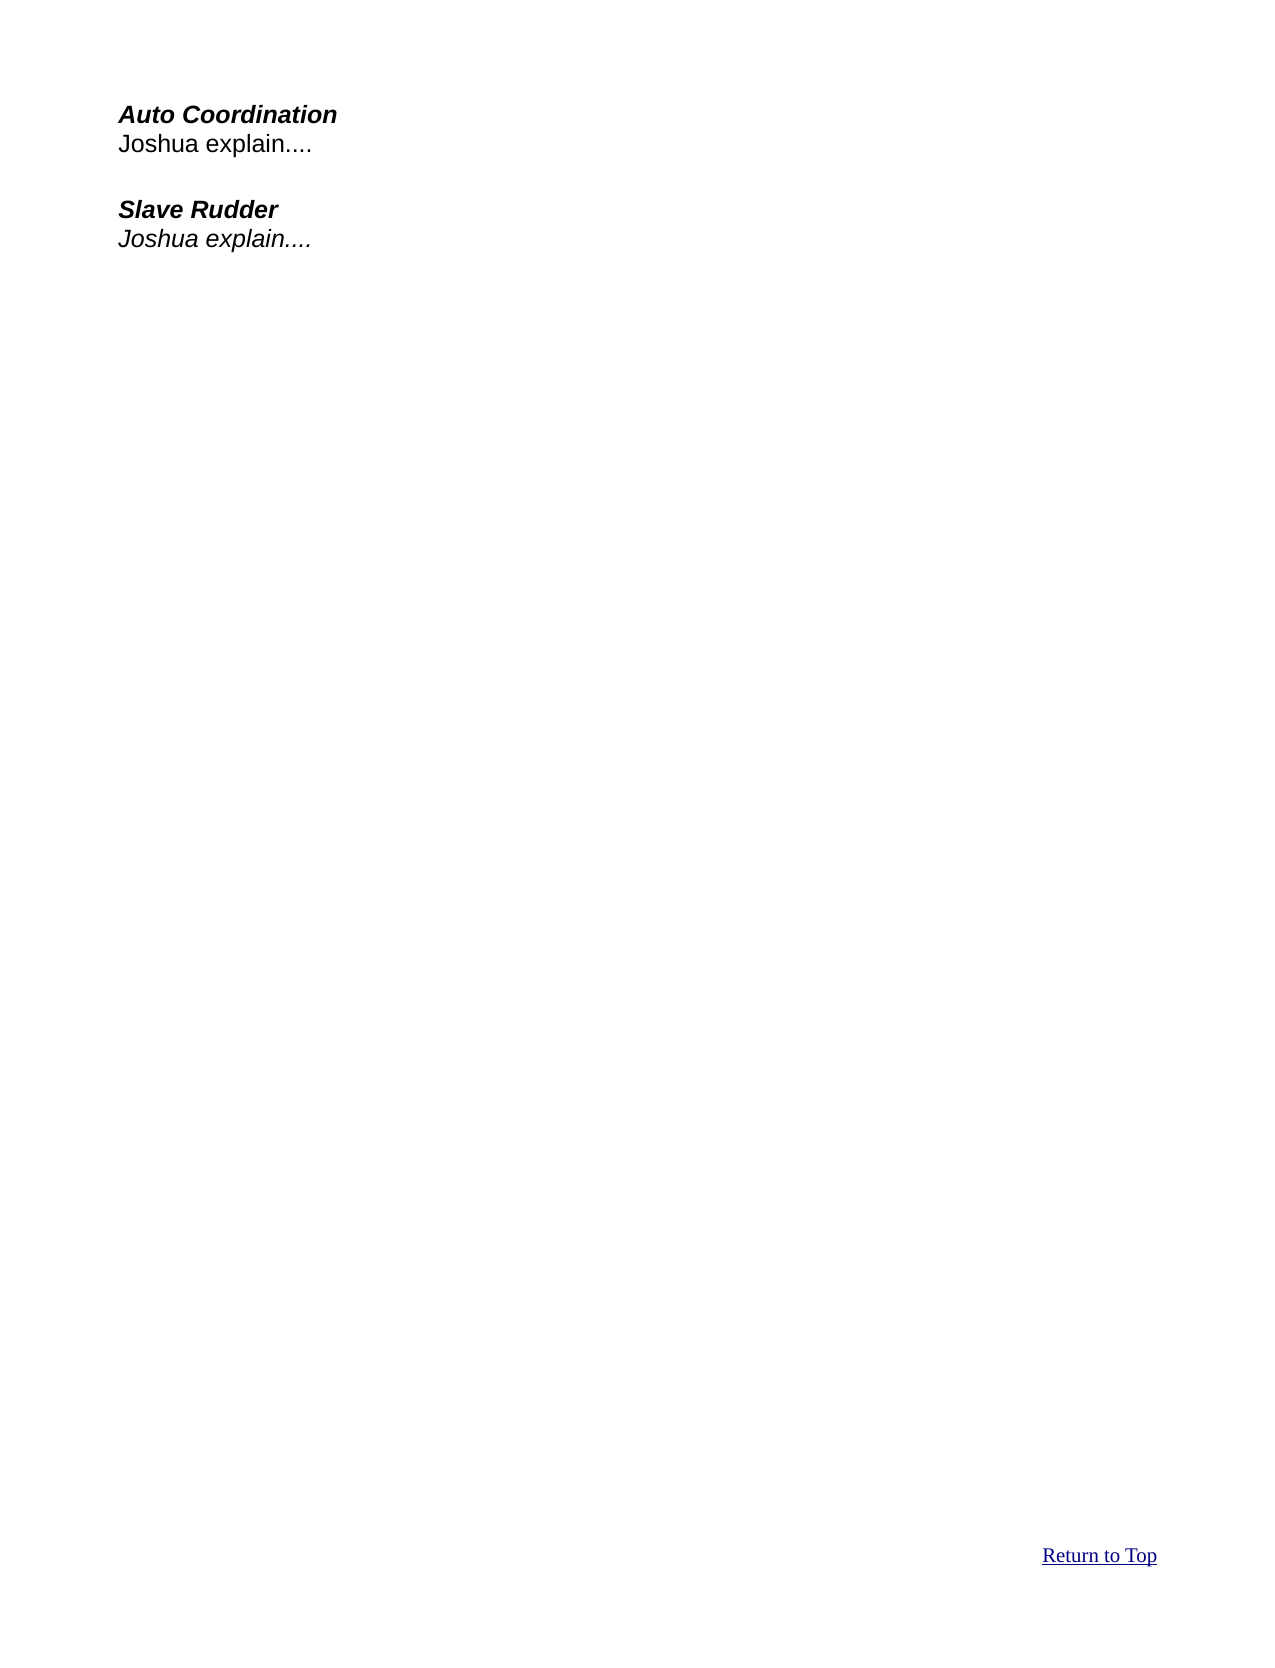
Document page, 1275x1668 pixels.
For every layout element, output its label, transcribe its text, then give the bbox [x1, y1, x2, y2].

text Auto Coordination Joshua explain.... [118, 100, 1157, 158]
text Slave Rudder Joshua explain.... [118, 195, 1157, 253]
